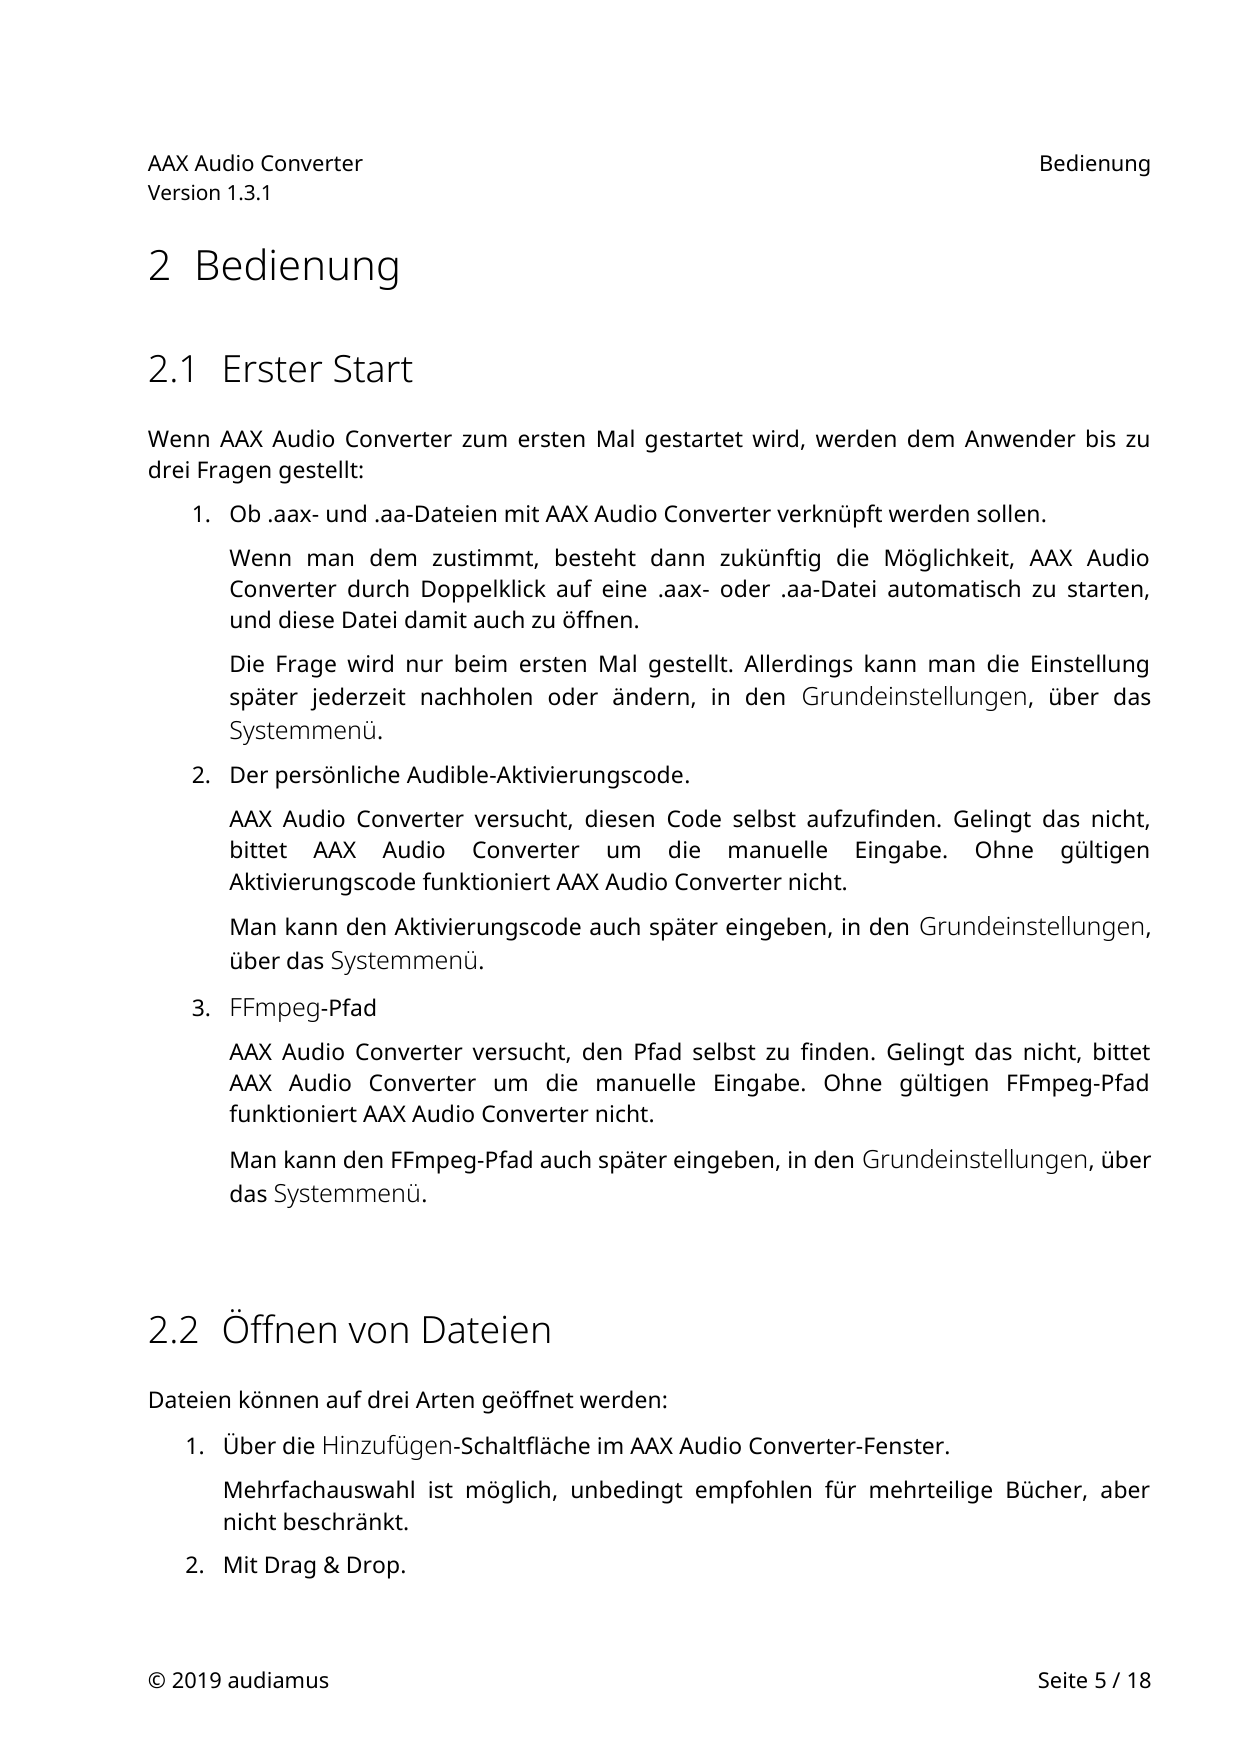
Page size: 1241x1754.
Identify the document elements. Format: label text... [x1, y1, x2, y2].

list AAX Audio Converter versucht, den Pfad selbst zu finden. Gelingt das nicht, bittet AAX Audio Converter um die manuelle Eingabe. Ohne gültigen FFmpeg-Pfad funktioniert AAX Audio Converter nicht. [192, 1036, 1152, 1129]
list AAX Audio Converter versucht, diesen Code selbst aufzufinden. Gelingt das nicht, bittet AAX Audio Converter um die manuelle Eingabe. Ohne gültigen Aktivierungscode funktioniert AAX Audio Converter nicht. [192, 803, 1152, 897]
text Wenn AAX Audio Converter zum ersten Mal gestartet wird, werden dem Anwender bis zu drei Fragen gestellt: [148, 423, 1152, 486]
list Man kann den FFmpeg-Pfad auch später eingeben, in den Grundeinstellungen, über das Systemmenü. [192, 1142, 1152, 1210]
list Die Frage wird nur beim ersten Mal gestellt. Allerdings kann man die Einstellung später jederzeit nachholen oder ändern, in den Grundeinstellungen, über das Systemmenü. [192, 648, 1152, 747]
list Mehrfachauswahl ist möglich, unbedingt empfohlen für mehrteilige Bücher, aber nicht beschränkt. [185, 1474, 1152, 1537]
list Ob .aax- und .aa-Dateien mit AAX Audio Converter verknüpft werden sollen. [192, 498, 1152, 529]
list Man kann den Aktivierungscode auch später eingeben, in den Grundeinstellungen, über das Systemmenü. [192, 909, 1152, 977]
list Der persönliche Audible-Aktivierungscode. [192, 759, 1152, 791]
list Mit Drag & Drop. [185, 1549, 1152, 1580]
list FFmpeg-Pfad [192, 989, 1152, 1023]
list Wenn man dem zustimmt, besteht dann zukünftig die Möglichkeit, AAX Audio Converter durch Doppelklick auf eine .aax- oder .aa-Datei automatisch zu starten, und diese Datei damit auch zu öffnen. [192, 542, 1152, 635]
subtitle Erster Start [148, 342, 1152, 393]
subtitle Bedienung [148, 235, 1152, 292]
list Über die Hinzufügen-Schaltfläche im AAX Audio Converter-Fenster. [185, 1428, 1152, 1462]
subtitle Öffnen von Dateien [148, 1304, 1152, 1355]
text Dateien können auf drei Arten geöffnet werden: [148, 1384, 1152, 1415]
